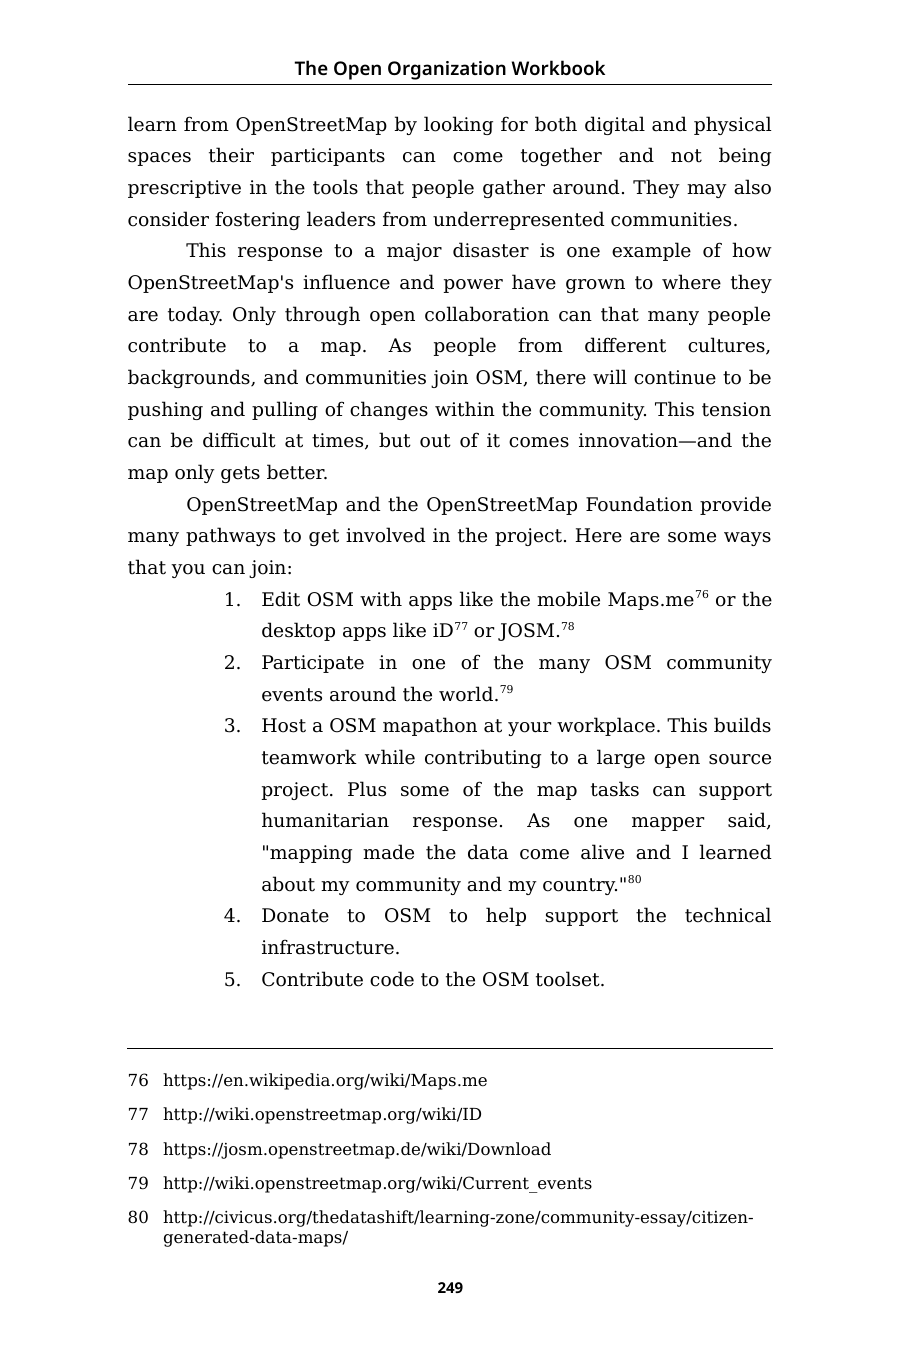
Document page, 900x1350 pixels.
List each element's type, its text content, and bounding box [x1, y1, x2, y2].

text This response to a major disaster is one example of how OpenStreetMap's influence and power have grown to where they are today. Only through open collaboration can that many people contribute to a map. As people from different cultures, backgrounds, and communities join OSM, there will continue to be pushing and pulling of changes within the community. This tension can be difficult at times, but out of it comes innovation—and the map only gets better. [127, 241, 772, 484]
list Contribute code to the OSM toolset. [223, 969, 772, 991]
list Edit OSM with apps like the mobile Maps.me or the desktop apps like iD or JOSM. [223, 589, 772, 642]
list https://en.wikipedia.org/wiki/Maps.me [127, 1071, 772, 1090]
list http://wiki.openstreetmap.org/wiki/Current_events [127, 1174, 772, 1193]
list http://wiki.openstreetmap.org/wiki/ID [127, 1105, 772, 1124]
list https://josm.openstreetmap.de/wiki/Download [127, 1139, 772, 1159]
text OpenStreetMap and the OpenStreetMap Foundation provide many pathways to get involved in the project. Here are some ways that you can join: [127, 494, 772, 579]
list http://civicus.org/thedatashift/learning-zone/community-essay/citizen-generated-data-maps/ [127, 1208, 772, 1247]
list Donate to OSM to help support the technical infrastructure. [223, 906, 772, 959]
text learn from OpenStreetMap by looking for both digital and physical spaces their participants can come together and not being prescriptive in the tools that people gather around. They may also consider fostering leaders from underrepresented communities. [127, 114, 772, 231]
list Participate in one of the many OSM community events around the world. [223, 652, 772, 706]
list Host a OSM mapathon at your workplace. This builds teamwork while contributing to a large open source project. Plus some of the map tasks can support humanitarian response. As one mapper said, "mapping made the data come alive and I learned about my community and my country." [223, 716, 772, 896]
